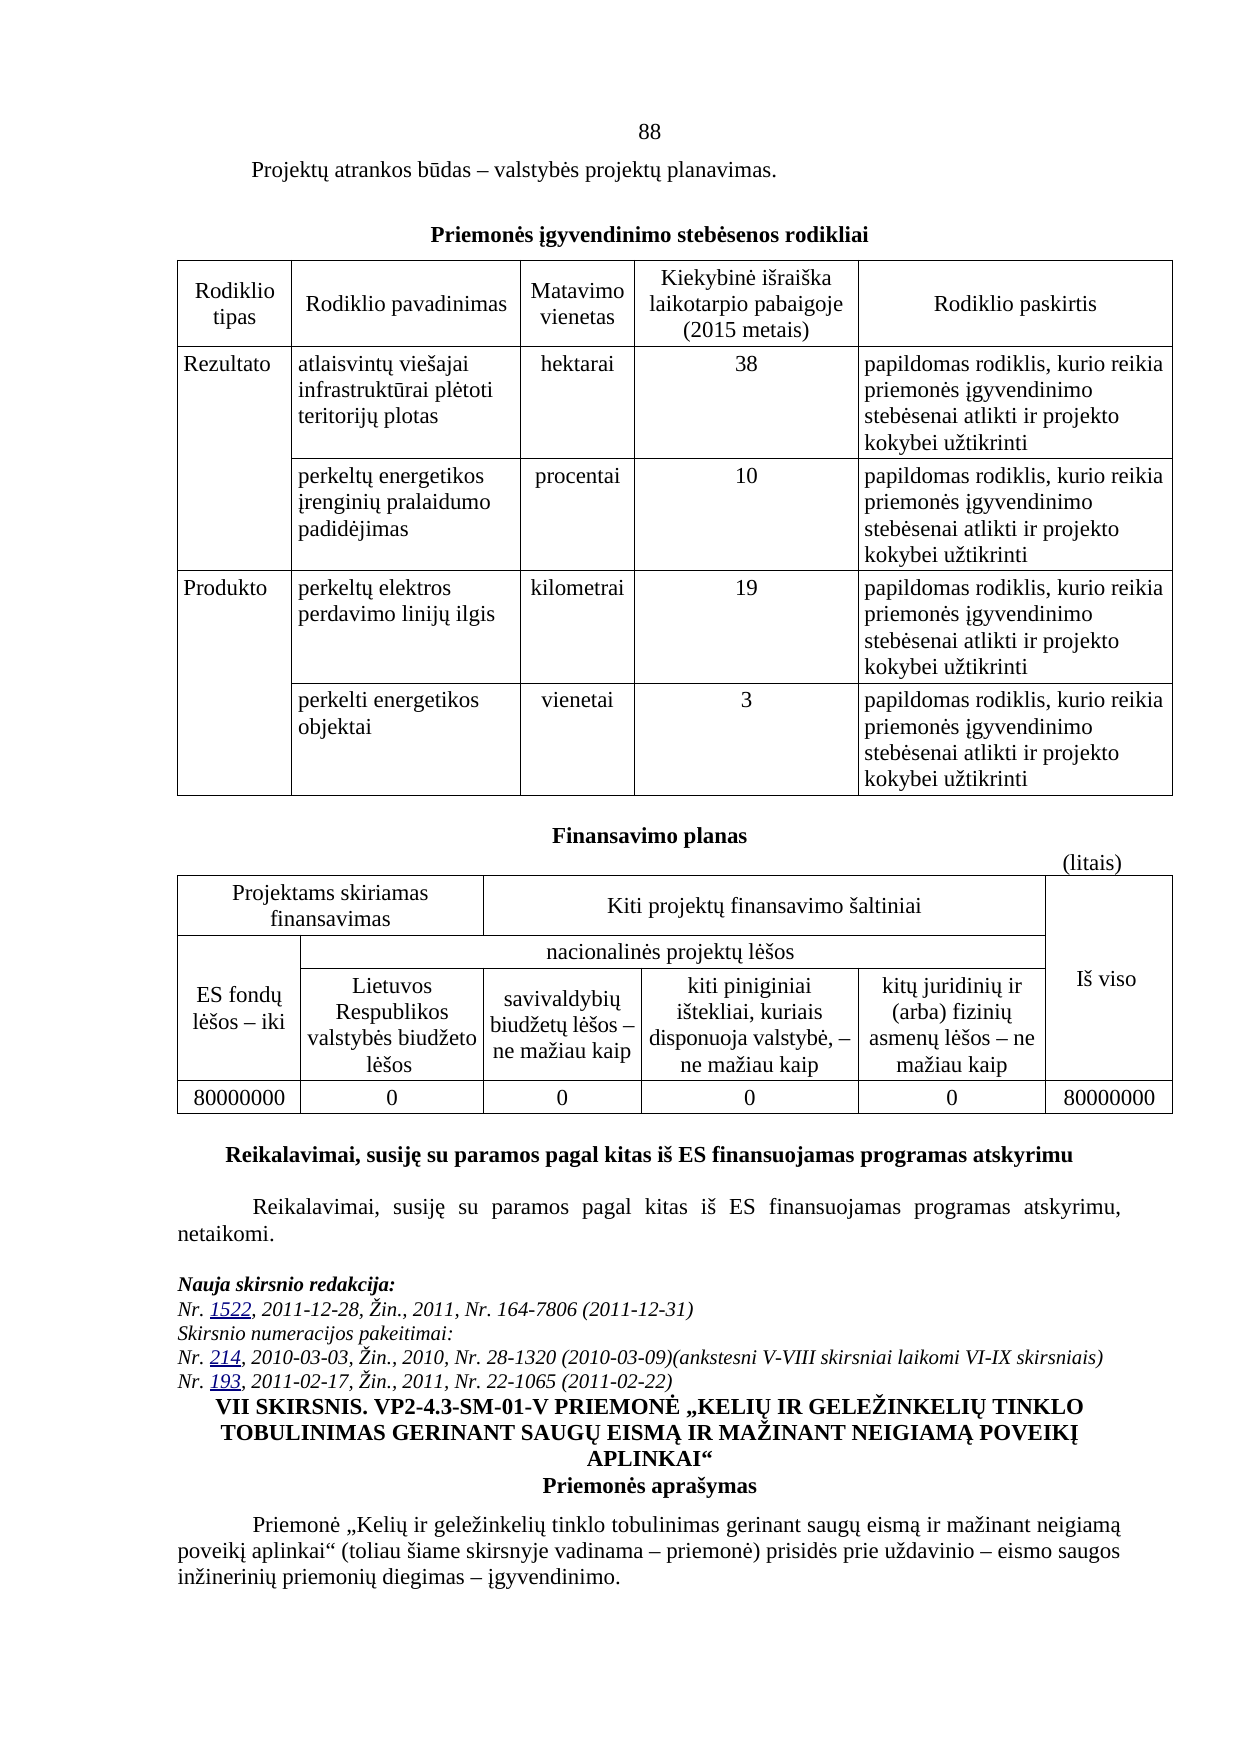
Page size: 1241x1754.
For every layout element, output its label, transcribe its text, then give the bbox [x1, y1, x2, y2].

text Projektų atrankos būdas – valstybės projektų planavimas. [177, 156, 1122, 182]
table_cell perkelti energetikos objektai [292, 684, 520, 795]
table_cell kilometrai [521, 571, 634, 682]
text Nr. 214, 2010-03-03, Žin., 2010, Nr. 28-1320 (2010-03-09)(ankstesni V-VIII skirsniai laikomi VI-IX skirsniais) [177, 1344, 1122, 1369]
table_cell papildomas rodiklis, kurio reikia priemonės įgyvendinimo stebėsenai atlikti ir projekto kokybei užtikrinti [859, 571, 1172, 682]
table_cell 0 [301, 1081, 483, 1113]
text Nauja skirsnio redakcija: [177, 1272, 1122, 1296]
table_cell Produkto [178, 571, 291, 795]
table_header Rodiklio tipas [178, 261, 291, 346]
table_cell 19 [635, 571, 858, 682]
table_cell Rezultato [178, 347, 291, 570]
table_cell 0 [484, 1081, 641, 1113]
table_header Projektams skiriamas finansavimas [178, 876, 483, 934]
table_cell perkeltų elektros perdavimo linijų ilgis [292, 571, 520, 682]
table_cell 3 [635, 684, 858, 795]
text Reikalavimai, susiję su paramos pagal kitas iš ES finansuojamas programas atskyrimu, netaikomi. [177, 1193, 1122, 1246]
table_cell 80000000 [1046, 1081, 1172, 1113]
table_header Rodiklio pavadinimas [292, 261, 520, 346]
table_cell papildomas rodiklis, kurio reikia priemonės įgyvendinimo stebėsenai atlikti ir projekto kokybei užtikrinti [859, 684, 1172, 795]
subtitle VII SKIRSNIS. VP2-4.3-SM-01-V PRIEMONĖ „KELIŲ IR GELEŽINKELIŲ TINKLO TOBULINIMAS GERINANT SAUGŲ EISMĄ IR MAŽINANT NEIGIAMĄ POVEIKĮ APLINKAI“ [177, 1393, 1122, 1472]
table_cell perkeltų energetikos įrenginių pralaidumo padidėjimas [292, 459, 520, 570]
table_cell atlaisvintų viešajai infrastruktūrai plėtoti teritorijų plotas [292, 347, 520, 458]
table_cell nacionalinės projektų lėšos [301, 936, 1045, 968]
table_cell vienetai [521, 684, 634, 795]
table_cell procentai [521, 459, 634, 570]
table_cell papildomas rodiklis, kurio reikia priemonės įgyvendinimo stebėsenai atlikti ir projekto kokybei užtikrinti [859, 459, 1172, 570]
table_cell 10 [635, 459, 858, 570]
table_cell 0 [642, 1081, 858, 1113]
table_cell 80000000 [178, 1081, 300, 1113]
table_header Iš viso [1046, 876, 1172, 1080]
text (litais) [177, 848, 1122, 875]
text Skirsnio numeracijos pakeitimai: [177, 1321, 1122, 1344]
table_cell kiti piniginiai ištekliai, kuriais disponuoja valstybė, – ne mažiau kaip [642, 969, 858, 1080]
table_cell 38 [635, 347, 858, 458]
text Priemonės įgyvendinimo stebėsenos rodikliai [177, 221, 1122, 247]
table_cell hektarai [521, 347, 634, 458]
table_header Matavimo vienetas [521, 261, 634, 346]
table_cell ES fondų lėšos – iki [178, 936, 300, 1080]
table_header Kiti projektų finansavimo šaltiniai [484, 876, 1045, 934]
table_header Rodiklio paskirtis [859, 261, 1172, 346]
text Finansavimo planas [177, 822, 1122, 848]
table_cell papildomas rodiklis, kurio reikia priemonės įgyvendinimo stebėsenai atlikti ir projekto kokybei užtikrinti [859, 347, 1172, 458]
table_cell 0 [859, 1081, 1045, 1113]
text Priemonė „Kelių ir geležinkelių tinklo tobulinimas gerinant saugų eismą ir mažinant neigiamą poveikį aplinkai“ (toliau šiame skirsnyje vadinama – priemonė) prisidės prie uždavinio – eismo saugos inžinerinių priemonių diegimas – įgyvendinimo. [177, 1511, 1122, 1590]
text Nr. 193, 2011-02-17, Žin., 2011, Nr. 22-1065 (2011-02-22) [177, 1369, 1122, 1393]
text Reikalavimai, susiję su paramos pagal kitas iš ES finansuojamas programas atskyrimu [177, 1141, 1122, 1167]
table_cell savivaldybių biudžetų lėšos – ne mažiau kaip [484, 969, 641, 1080]
table_cell Lietuvos Respublikos valstybės biudžeto lėšos [301, 969, 483, 1080]
text Priemonės aprašymas [177, 1472, 1122, 1498]
text Nr. 1522, 2011-12-28, Žin., 2011, Nr. 164-7806 (2011-12-31) [177, 1296, 1122, 1321]
table_cell kitų juridinių ir (arba) fizinių asmenų lėšos – ne mažiau kaip [859, 969, 1045, 1080]
table_header Kiekybinė išraiška laikotarpio pabaigoje (2015 metais) [635, 261, 858, 346]
